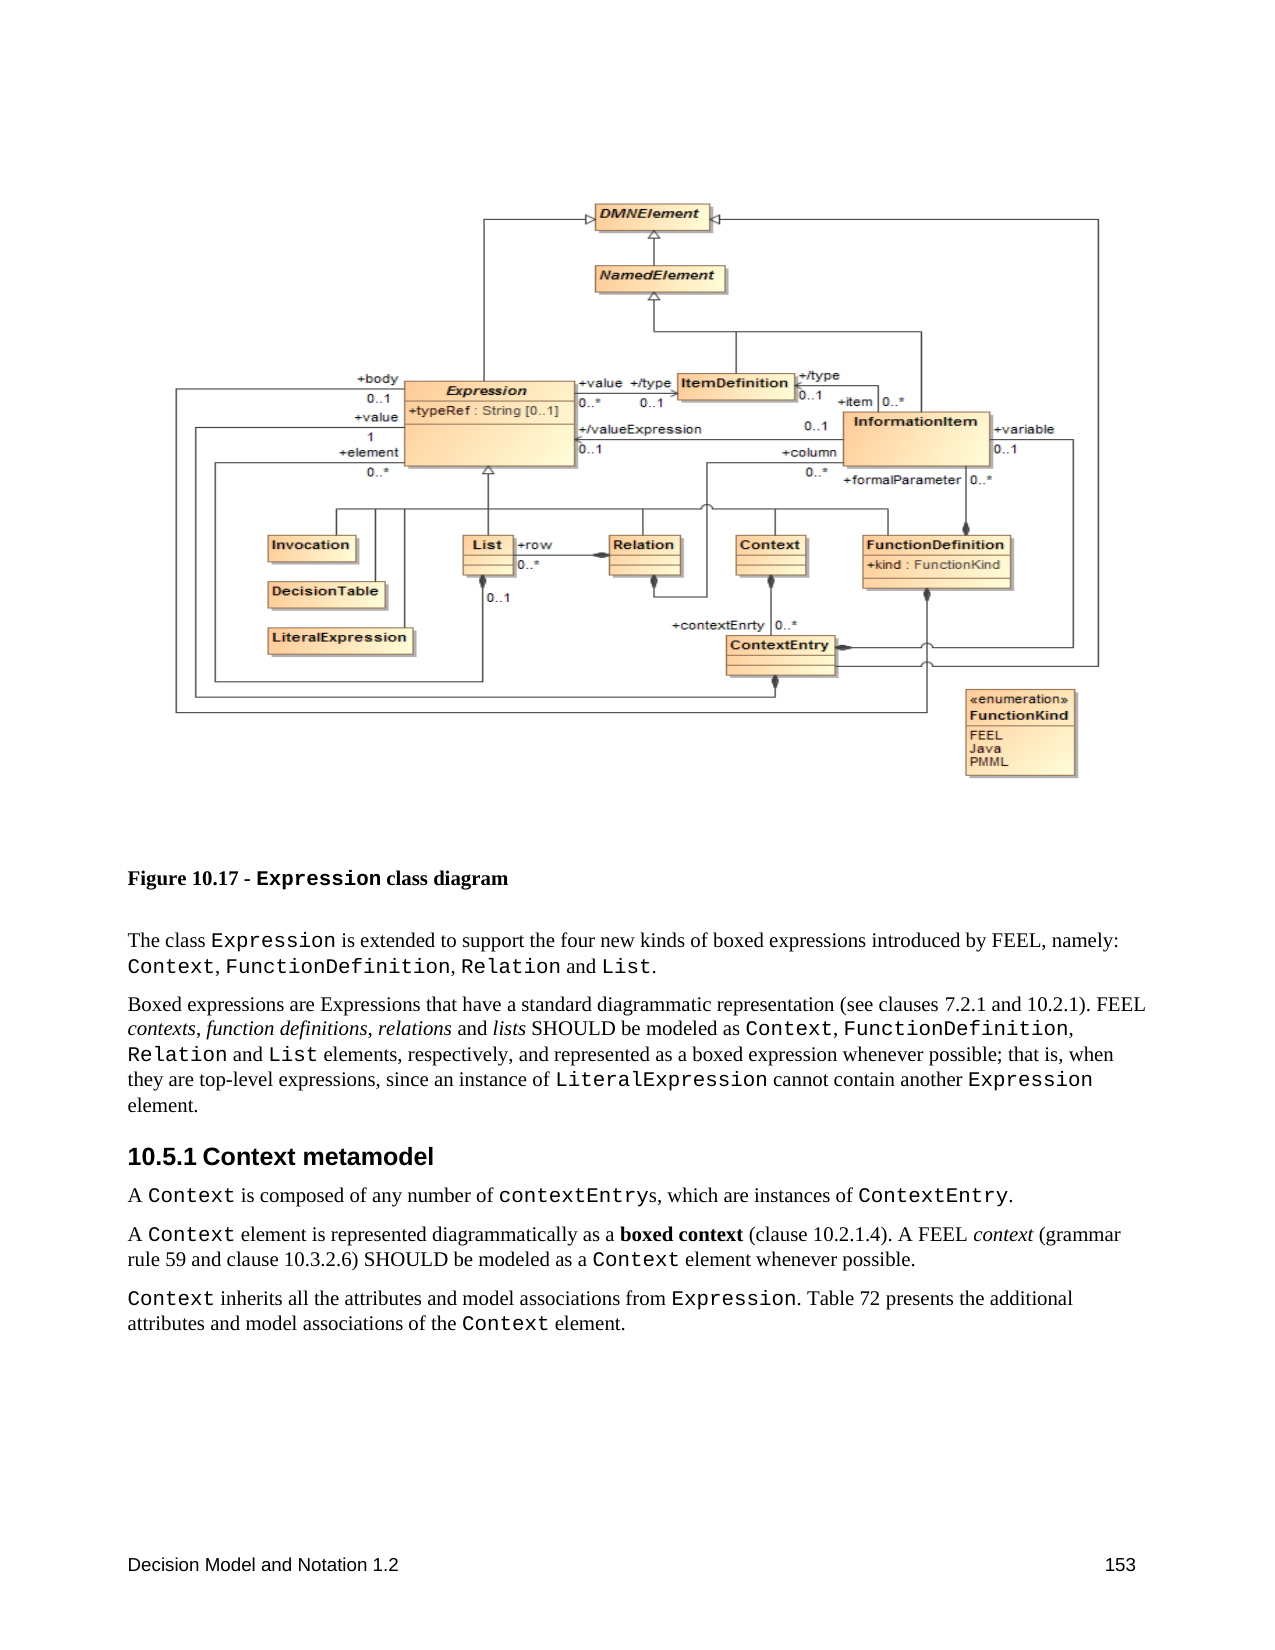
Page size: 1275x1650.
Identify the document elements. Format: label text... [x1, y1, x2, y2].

subtitle Context metamodel [127, 1142, 1147, 1171]
picture [127, 176, 1148, 842]
text The class Expression is extended to support the four new kinds of boxed expressions introduced by FEEL, namely: Context, FunctionDefinition, Relation and List. [127, 928, 1147, 979]
text Figure 10.17 - Expression class diagram [127, 842, 1147, 891]
text Context inherits all the attributes and model associations from Expression. Table 72 presents the additional attributes and model associations of the Context element. [127, 1286, 1147, 1337]
text A Context is composed of any number of contextEntrys, which are instances of ContextEntry. [127, 1183, 1147, 1209]
text Boxed expressions are Expressions that have a standard diagrammatic representation (see clauses 7.2.1 and 10.2.1). FEEL contexts, function definitions, relations and lists SHOULD be modeled as Context, FunctionDefinition, Relation and List elements, respectively, and represented as a boxed expression whenever possible; that is, when they are top-level expressions, since an instance of LiteralExpression cannot contain another Expression element. [127, 992, 1147, 1117]
text A Context element is represented diagrammatically as a boxed context (clause 10.2.1.4). A FEEL context (grammar rule 59 and clause 10.3.2.6) SHOULD be modeled as a Context element whenever possible. [127, 1222, 1147, 1273]
